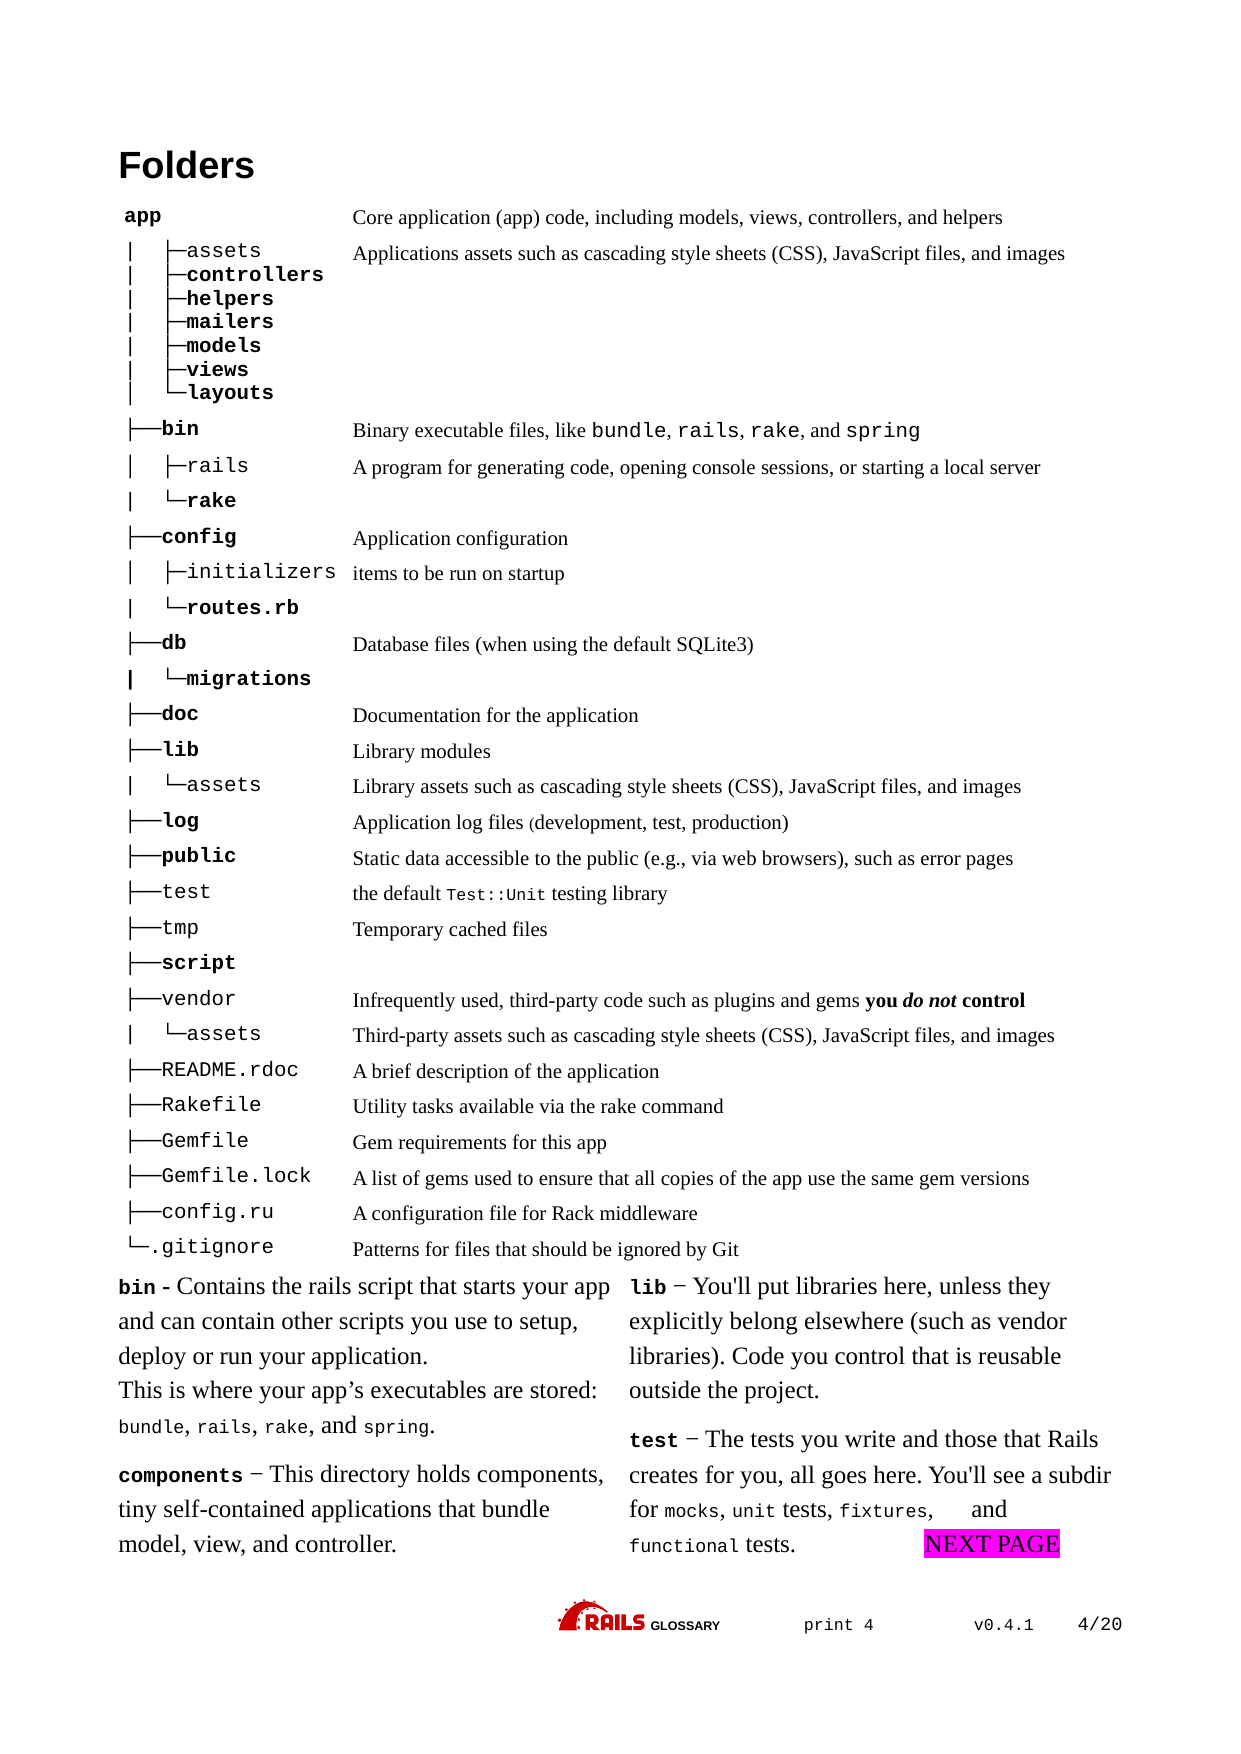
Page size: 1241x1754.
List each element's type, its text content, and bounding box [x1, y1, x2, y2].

table_cell A configuration file for Rack middleware [347, 1195, 1120, 1231]
table_cell | └─migrations [118, 662, 347, 698]
table_cell Application configuration [347, 520, 1120, 556]
table_cell Static data accessible to the public (e.g., via web browsers), such as error pages [347, 840, 1120, 875]
table_cell Third-party assets such as cascading style sheets (CSS), JavaScript files, and images [347, 1018, 1120, 1053]
table_cell items to be run on startup [347, 556, 1120, 591]
table_cell └─.gitignore [118, 1231, 347, 1266]
table_cell [347, 485, 1120, 520]
table_cell Documentation for the application [347, 698, 1120, 733]
table_cell Binary executable files, like bundle, rails, rake, and spring [347, 412, 1120, 449]
table_cell | └─routes.rb [118, 591, 347, 627]
table_cell | └─assets [118, 769, 347, 804]
table_cell ├──db [118, 627, 347, 662]
table_cell A list of gems used to ensure that all copies of the app use the same gem versions [347, 1160, 1120, 1195]
table_header Core application (app) code, including models, views, controllers, and helpers [347, 199, 1120, 235]
table_cell Utility tasks available via the rake command [347, 1089, 1120, 1124]
table_cell ├──doc [118, 698, 347, 733]
table_cell ├──config.ru [118, 1195, 347, 1231]
table_header app [118, 199, 347, 235]
table_cell ├──Gemfile [118, 1124, 347, 1160]
table_cell [347, 947, 1120, 982]
table_cell Database files (when using the default SQLite3) [347, 627, 1120, 662]
table_cell Library assets such as cascading style sheets (CSS), JavaScript files, and images [347, 769, 1120, 804]
table_cell Temporary cached files [347, 911, 1120, 947]
table_cell the default Test::Unit testing library [347, 875, 1120, 911]
table_cell ├──bin [118, 412, 347, 449]
table_cell ├──config [118, 520, 347, 556]
table_cell | └─rake [118, 485, 347, 520]
text test − The tests you write and those that Rails creates for you, all goes here. You'll see a subdir for mocks, unit tests, fixtures, and functional tests. NEXT PAGE [629, 1424, 1122, 1558]
table_cell A brief description of the application [347, 1053, 1120, 1089]
table_cell Applications assets such as cascading style sheets (CSS), JavaScript files, and images [347, 235, 1120, 412]
table_cell │ ├─initializers [118, 556, 347, 591]
table_cell Patterns for files that should be ignored by Git [347, 1231, 1120, 1266]
table_cell [347, 662, 1120, 698]
table_cell ├──Rakefile [118, 1089, 347, 1124]
table_cell ├──README.rdoc [118, 1053, 347, 1089]
table_cell │ ├─rails [118, 449, 347, 484]
table_cell ├──vendor [118, 982, 347, 1018]
table_cell Library modules [347, 733, 1120, 769]
table_cell ├──public [118, 840, 347, 875]
text bin - Contains the rails script that starts your app and can contain other scripts you use to setup, deploy or run your application. This is where your app’s executables are stored: bundle, rails, rake, and spring. [118, 1271, 611, 1439]
text lib − You'll put libraries here, unless they explicitly belong elsewhere (such as vendor libraries). Code you control that is reusable outside the project. [629, 1271, 1122, 1404]
subtitle Folders [118, 143, 611, 187]
table_cell Infrequently used, third-party code such as plugins and gems you do not control [347, 982, 1120, 1018]
table_cell | ├─assets | ├─controllers | ├─helpers | ├─mailers | ├─models | ├─views │ └─layouts [118, 235, 347, 412]
table_cell A program for generating code, opening console sessions, or starting a local server [347, 449, 1120, 484]
table_cell ├──tmp [118, 911, 347, 947]
table_cell [347, 591, 1120, 627]
table_cell | └─assets [118, 1018, 347, 1053]
table_cell Application log files (development, test, production) [347, 804, 1120, 840]
text components − This directory holds components, tiny self-contained applications that bundle model, view, and controller. [118, 1459, 611, 1558]
table_cell ├──test [118, 875, 347, 911]
table_cell ├──log [118, 804, 347, 840]
table_cell ├──script [118, 947, 347, 982]
table_cell Gem requirements for this app [347, 1124, 1120, 1160]
table_cell ├──Gemfile.lock [118, 1160, 347, 1195]
table_cell ├──lib [118, 733, 347, 769]
